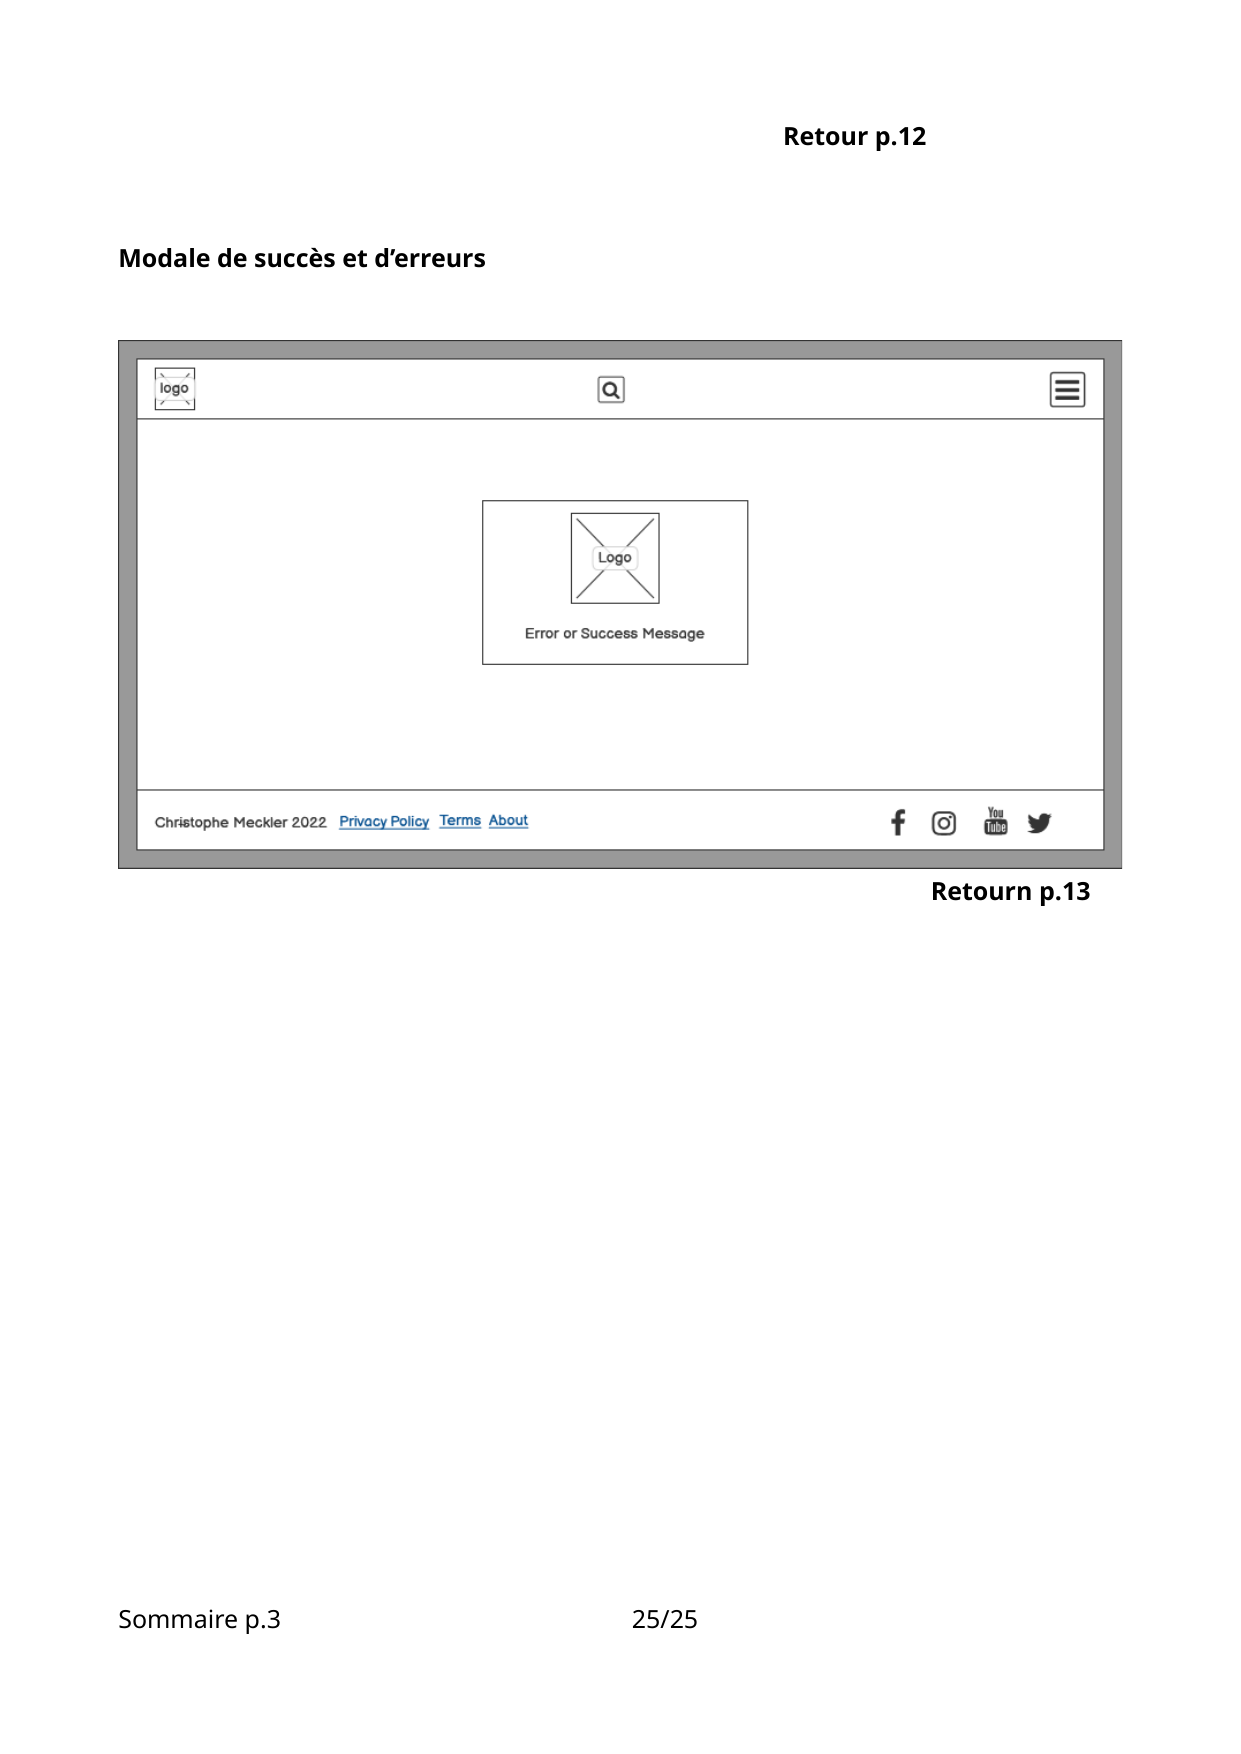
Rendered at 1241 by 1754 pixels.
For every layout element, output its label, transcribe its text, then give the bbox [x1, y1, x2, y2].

text Retourn p.11 [118, 869, 1122, 908]
subtitle Modale de succès et d’erreurs [118, 240, 1122, 274]
text Retour p.10 [118, 118, 1122, 152]
picture [118, 340, 1123, 869]
